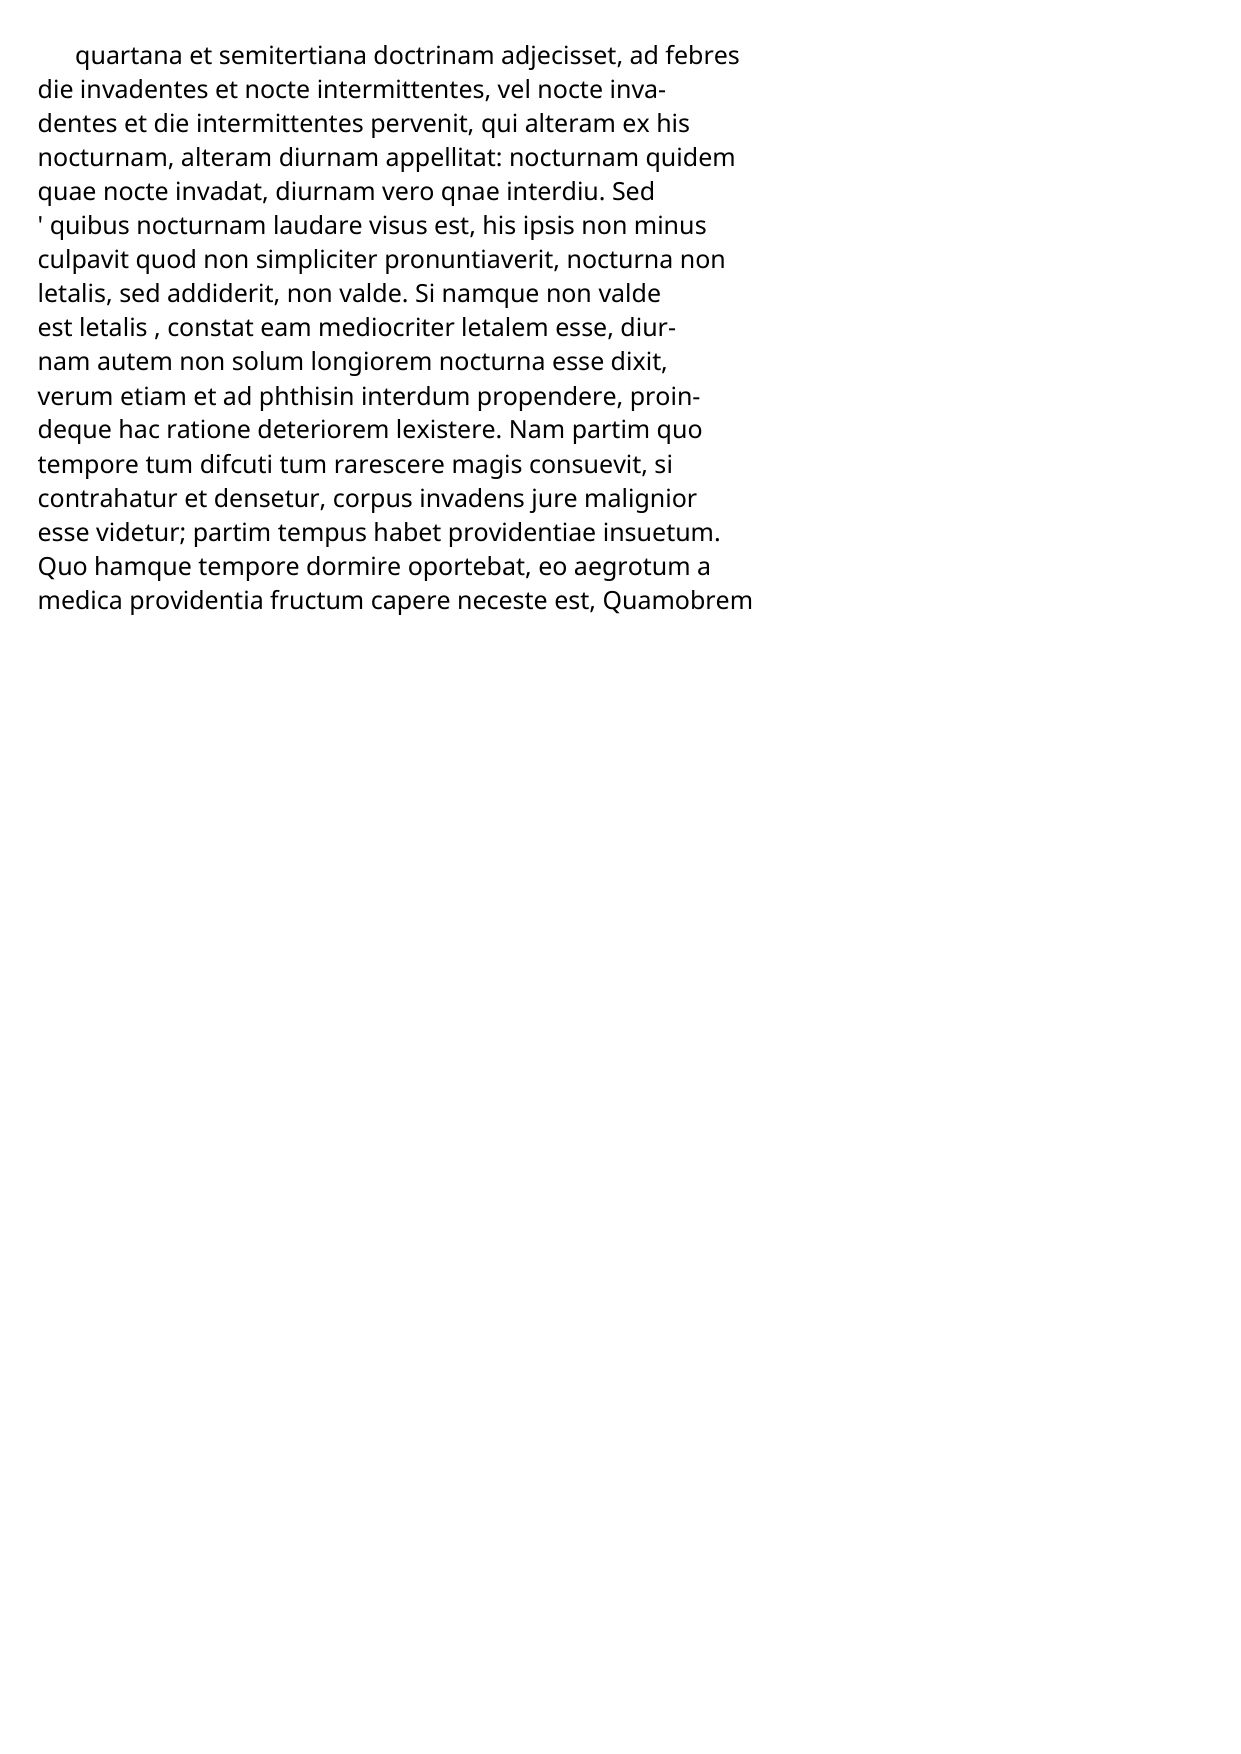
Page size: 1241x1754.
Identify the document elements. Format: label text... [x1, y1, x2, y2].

text quartana et semitertiana doctrinam adjecisset, ad febres die invadentes et nocte intermittentes, vel nocte inva- dentes et die intermittentes pervenit, qui alteram ex his nocturnam, alteram diurnam appellitat: nocturnam quidem quae nocte invadat, diurnam vero qnae interdiu. Sed ' quibus nocturnam laudare visus est, his ipsis non minus culpavit quod non simpliciter pronuntiaverit, nocturna non letalis, sed addiderit, non valde. Si namque non valde est letalis , constat eam mediocriter letalem esse, diur- nam autem non solum longiorem nocturna esse dixit, verum etiam et ad phthisin interdum propendere, proin- deque hac ratione deteriorem lexistere. Nam partim quo tempore tum difcuti tum rarescere magis consuevit, si contrahatur et densetur, corpus invadens jure malignior esse videtur; partim tempus habet providentiae insuetum. Quo hamque tempore dormire oportebat, eo aegrotum a medica providentia fructum capere neceste est, Quamobrem [37, 37, 1203, 617]
